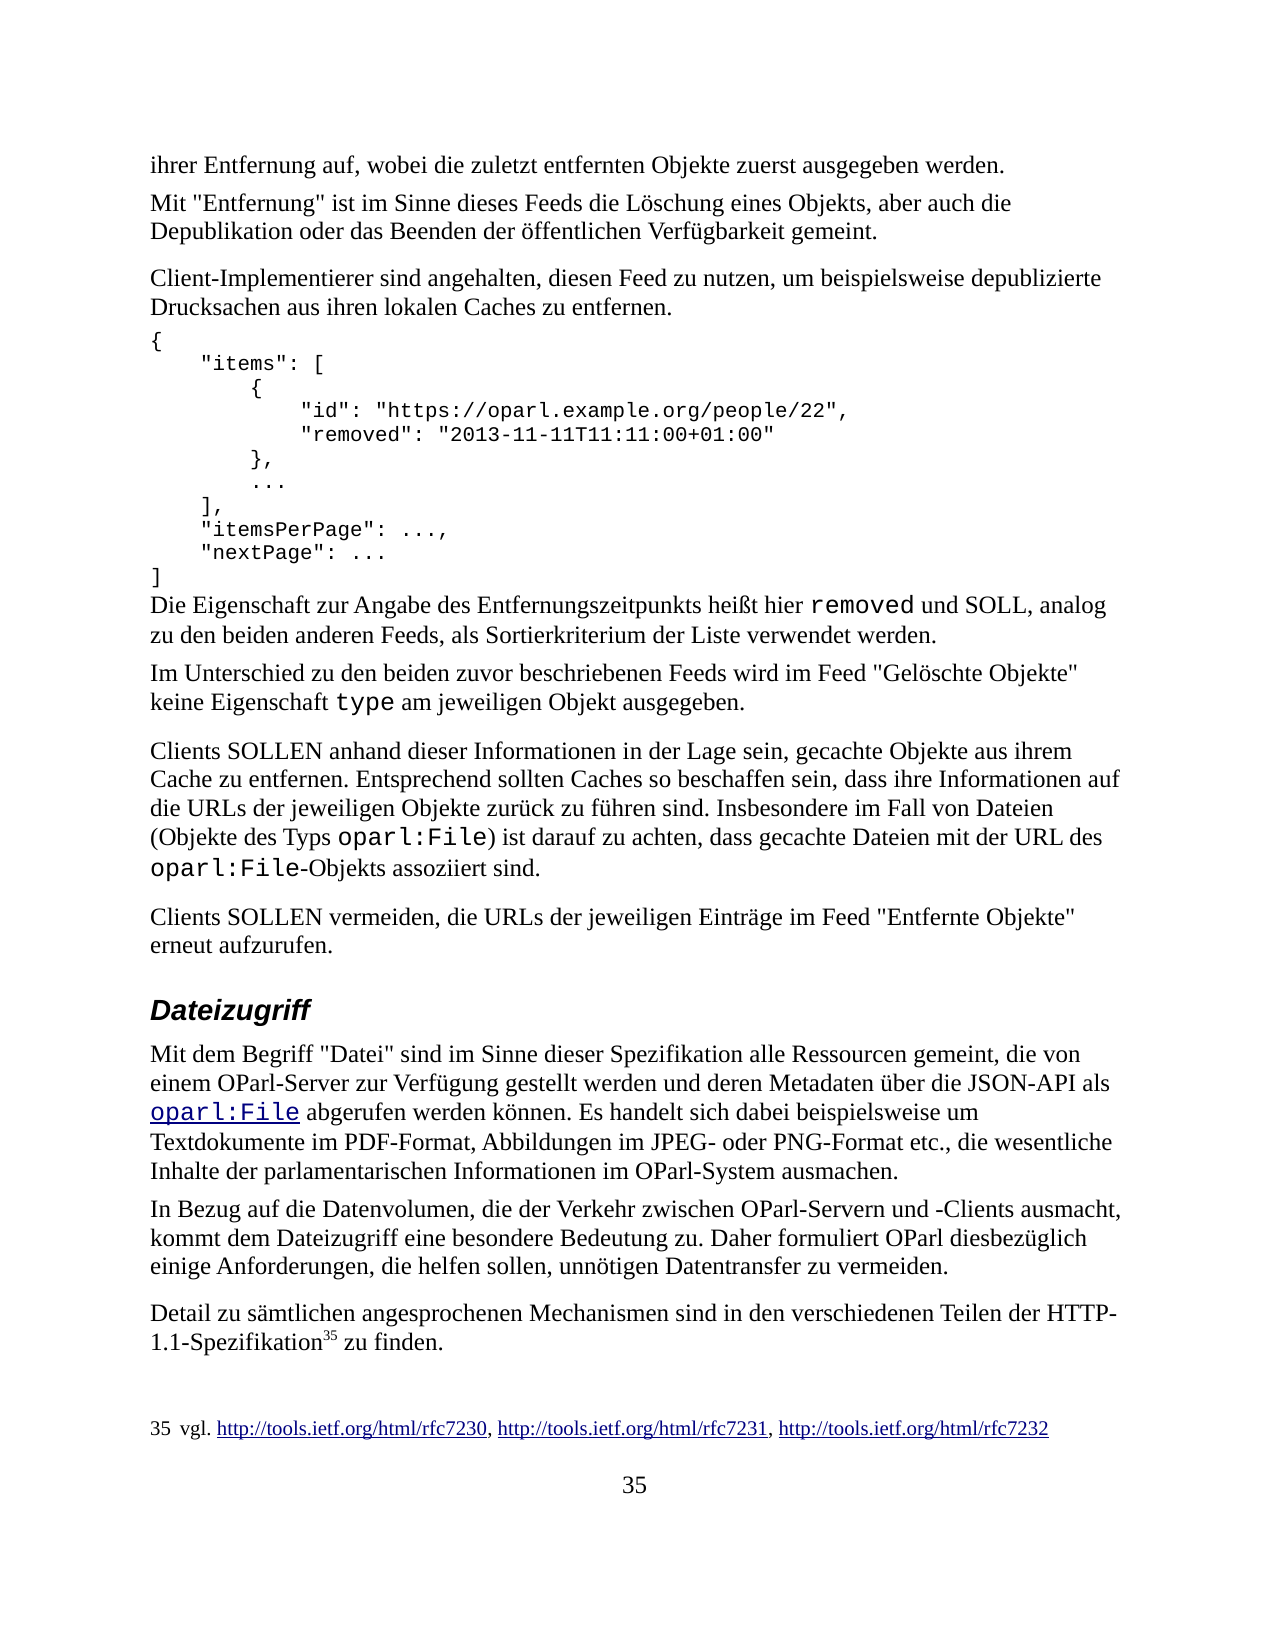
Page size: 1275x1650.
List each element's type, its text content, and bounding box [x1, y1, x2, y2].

text Clients SOLLEN anhand dieser Informationen in der Lage sein, gecachte Objekte aus ihrem Cache zu entfernen. Entsprechend sollten Caches so beschaffen sein, dass ihre Informationen auf die URLs der jeweiligen Objekte zurück zu führen sind. Insbesondere im Fall von Dateien (Objekte des Typs oparl:File) ist darauf zu achten, dass gecachte Dateien mit der URL des oparl:File-Objekts assoziiert sind. [150, 736, 1125, 884]
text Mit "Entfernung" ist im Sinne dieses Feeds die Löschung eines Objekts, aber auch die Depublikation oder das Beenden der öffentlichen Verfügbarkeit gemeint. [150, 188, 1125, 245]
text "nextPage": ... [150, 542, 1125, 566]
text ... [150, 471, 1125, 495]
subtitle Dateizugriff [150, 993, 1125, 1027]
text { [150, 377, 1125, 401]
text Im Unterschied zu den beiden zuvor beschriebenen Feeds wird im Feed "Gelöschte Objekte" keine Eigenschaft type am jeweiligen Objekt ausgegeben. [150, 658, 1125, 718]
text { [150, 329, 1125, 353]
text Detail zu sämtlichen angesprochenen Mechanismen sind in den verschiedenen Teilen der HTTP-1.1-Spezifikation zu finden. [150, 1298, 1125, 1356]
text "items": [ [150, 353, 1125, 377]
text Client-Implementierer sind angehalten, diesen Feed zu nutzen, um beispielsweise depublizierte Drucksachen aus ihren lokalen Caches zu entfernen. [150, 263, 1125, 321]
text ] [150, 566, 1125, 590]
text ], [150, 495, 1125, 519]
text Die Eigenschaft zur Angabe des Entfernungszeitpunkts heißt hier removed und SOLL, analog zu den beiden anderen Feeds, als Sortierkriterium der Liste verwendet werden. [150, 590, 1125, 649]
text vgl. http://tools.ietf.org/html/rfc7230, http://tools.ietf.org/html/rfc7231, http://tools.ietf.org/html/rfc7232 [150, 1416, 1125, 1440]
text Clients SOLLEN vermeiden, die URLs der jeweiligen Einträge im Feed "Entfernte Objekte" erneut aufzurufen. [150, 902, 1125, 959]
text "id": "https://oparl.example.org/people/22", [150, 401, 1125, 424]
text "itemsPerPage": ..., [150, 519, 1125, 542]
text Mit dem Begriff "Datei" sind im Sinne dieser Spezifikation alle Ressourcen gemeint, die von einem OParl-Server zur Verfügung gestellt werden und deren Metadaten über die JSON-API als oparl:File abgerufen werden können. Es handelt sich dabei beispielsweise um Textdokumente im PDF-Format, Abbildungen im JPEG- oder PNG-Format etc., die wesentliche Inhalte der parlamentarischen Informationen im OParl-System ausmachen. [150, 1039, 1125, 1185]
text "removed": "2013-11-11T11:11:00+01:00" [150, 424, 1125, 448]
text }, [150, 448, 1125, 471]
text In Bezug auf die Datenvolumen, die der Verkehr zwischen OParl-Servern und -Clients ausmacht, kommt dem Dateizugriff eine besondere Bedeutung zu. Daher formuliert OParl diesbezüglich einige Anforderungen, die helfen sollen, unnötigen Datentransfer zu vermeiden. [150, 1194, 1125, 1280]
text ihrer Entfernung auf, wobei die zuletzt entfernten Objekte zuerst ausgegeben werden. [150, 150, 1125, 179]
